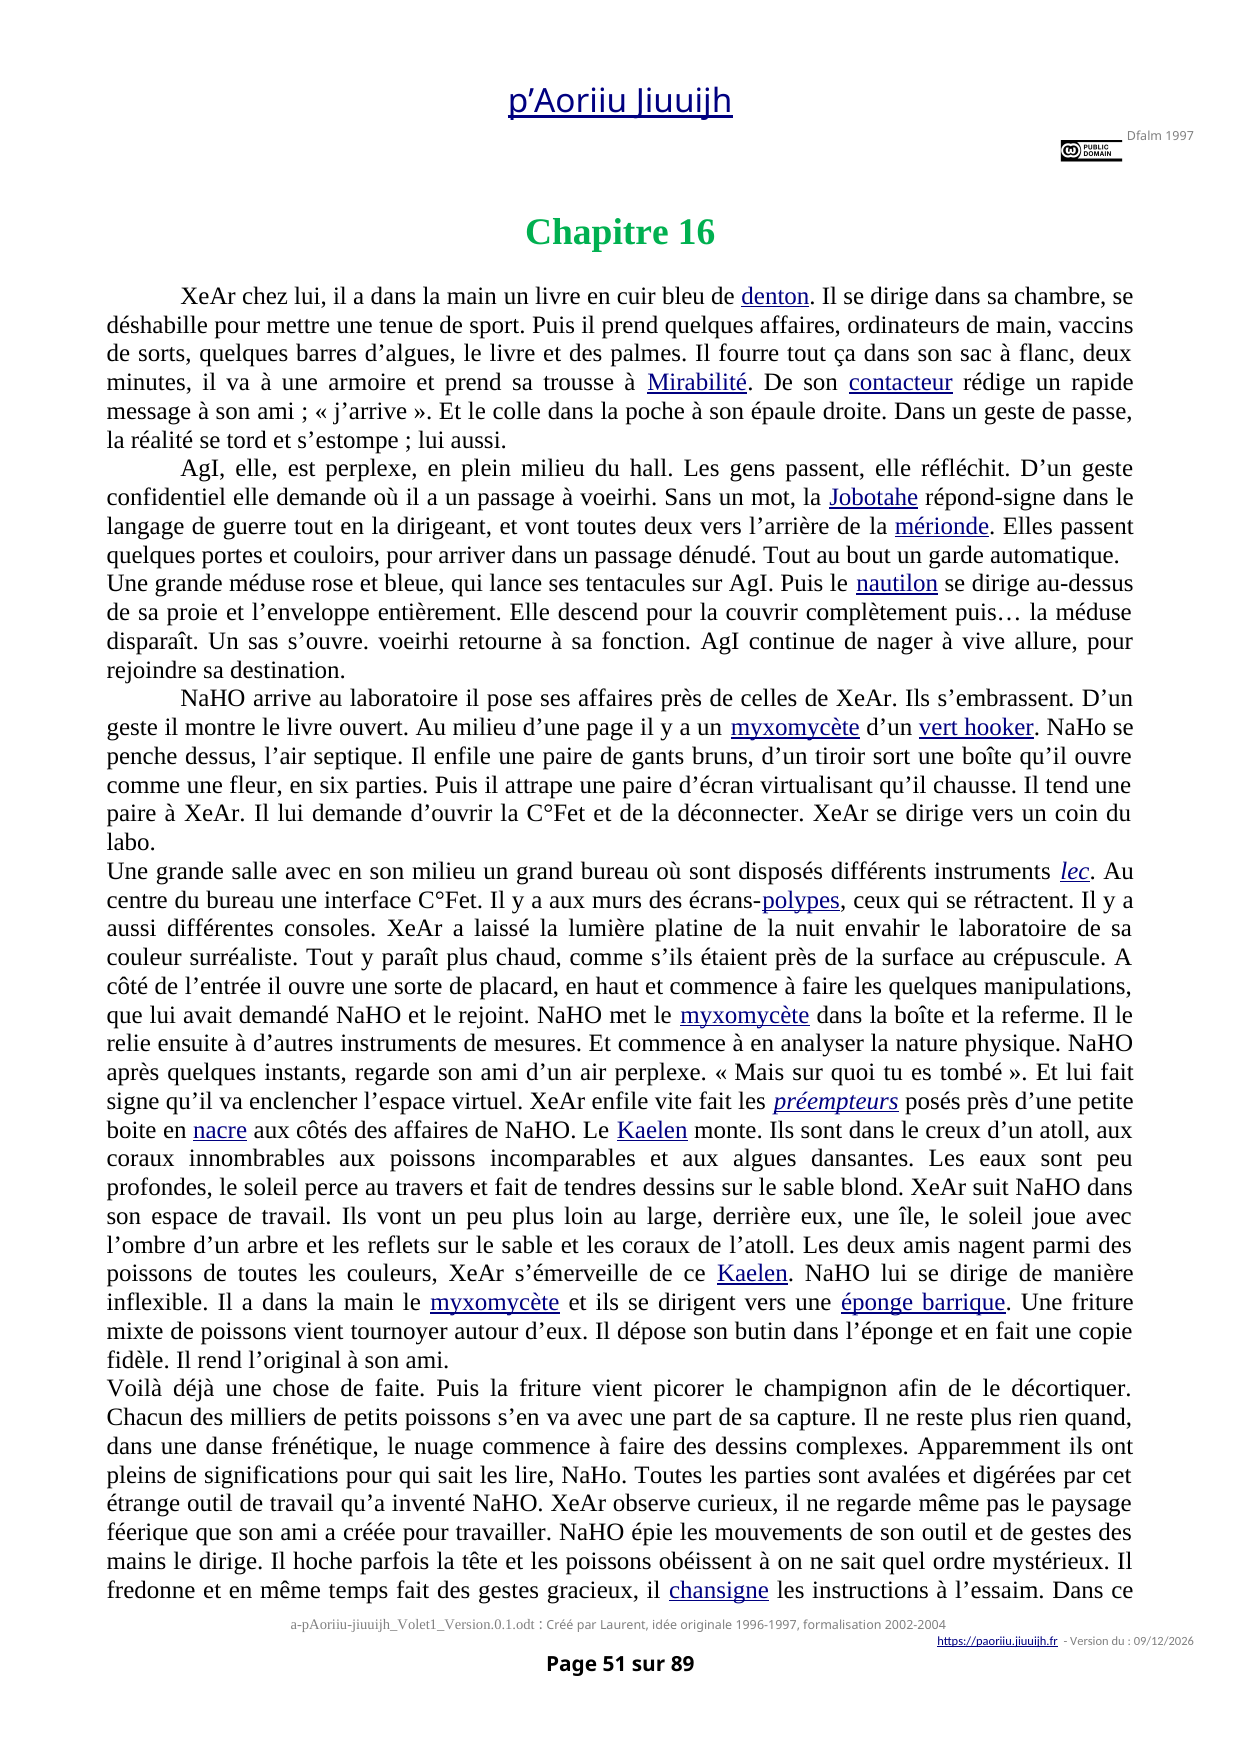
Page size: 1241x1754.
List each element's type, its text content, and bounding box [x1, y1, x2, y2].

text XeAr chez lui, il a dans la main un livre en cuir bleu de denton. Il se dirige dans sa chambre, se déshabille pour mettre une tenue de sport. Puis il prend quelques affaires, ordinateurs de main, vaccins de sorts, quelques barres d’algues, le livre et des palmes. Il fourre tout ça dans son sac à flanc, deux minutes, il va à une armoire et prend sa trousse à Mirabilité. De son contacteur rédige un rapide message à son ami ; « j’arrive ». Et le colle dans la poche à son épaule droite. Dans un geste de passe, la réalité se tord et s’estompe ; lui aussi. [106, 281, 1134, 453]
text AgI, elle, est perplexe, en plein milieu du hall. Les gens passent, elle réfléchit. D’un geste confidentiel elle demande où il a un passage à voeirhi. Sans un mot, la Jobotahe répond-signe dans le langage de guerre tout en la dirigeant, et vont toutes deux vers l’arrière de la mérionde. Elles passent quelques portes et couloirs, pour arriver dans un passage dénudé. Tout au bout un garde automatique. [106, 453, 1134, 568]
text Une grande salle avec en son milieu un grand bureau où sont disposés différents instruments lec. Au centre du bureau une interface C°Fet. Il y a aux murs des écrans-polypes, ceux qui se rétractent. Il y a aussi différentes consoles. XeAr a laissé la lumière platine de la nuit envahir le laboratoire de sa couleur surréaliste. Tout y paraît plus chaud, comme s’ils étaient près de la surface au crépuscule. A côté de l’entrée il ouvre une sorte de placard, en haut et commence à faire les quelques manipulations, que lui avait demandé NaHO et le rejoint. NaHO met le myxomycète dans la boîte et la referme. Il le relie ensuite à d’autres instruments de mesures. Et commence à en analyser la nature physique. NaHO après quelques instants, regarde son ami d’un air perplexe. « Mais sur quoi tu es tombé ». Et lui fait signe qu’il va enclencher l’espace virtuel. XeAr enfile vite fait les préempteurs posés près d’une petite boite en nacre aux côtés des affaires de NaHO. Le Kaelen monte. Ils sont dans le creux d’un atoll, aux coraux innombrables aux poissons incomparables et aux algues dansantes. Les eaux sont peu profondes, le soleil perce au travers et fait de tendres dessins sur le sable blond. XeAr suit NaHO dans son espace de travail. Ils vont un peu plus loin au large, derrière eux, une île, le soleil joue avec l’ombre d’un arbre et les reflets sur le sable et les coraux de l’atoll. Les deux amis nagent parmi des poissons de toutes les couleurs, XeAr s’émerveille de ce Kaelen. NaHO lui se dirige de manière inflexible. Il a dans la main le myxomycète et ils se dirigent vers une éponge barrique. Une friture mixte de poissons vient tournoyer autour d’eux. Il dépose son butin dans l’éponge et en fait une copie fidèle. Il rend l’original à son ami. [106, 856, 1134, 1373]
text Voilà déjà une chose de faite. Puis la friture vient picorer le champignon afin de le décortiquer. Chacun des milliers de petits poissons s’en va avec une part de sa capture. Il ne reste plus rien quand, dans une danse frénétique, le nuage commence à faire des dessins complexes. Apparemment ils ont pleins de significations pour qui sait les lire, NaHo. Toutes les parties sont avalées et digérées par cet étrange outil de travail qu’a inventé NaHO. XeAr observe curieux, il ne regarde même pas le paysage féerique que son ami a créée pour travailler. NaHO épie les mouvements de son outil et de gestes des mains le dirige. Il hoche parfois la tête et les poissons obéissent à on ne sait quel ordre mystérieux. Il fredonne et en même temps fait des gestes gracieux, il chansigne les instructions à l’essaim. Dans ce [106, 1373, 1134, 1603]
text Une grande méduse rose et bleue, qui lance ses tentacules sur AgI. Puis le nautilon se dirige au-dessus de sa proie et l’enveloppe entièrement. Elle descend pour la couvrir complètement puis… la méduse disparaît. Un sas s’ouvre. voeirhi retourne à sa fonction. AgI continue de nager à vive allure, pour rejoindre sa destination. [106, 568, 1134, 683]
text Chapitre 16 [106, 209, 1134, 252]
text NaHO arrive au laboratoire il pose ses affaires près de celles de XeAr. Ils s’embrassent. D’un geste il montre le livre ouvert. Au milieu d’une page il y a un myxomycète d’un vert hooker. NaHo se penche dessus, l’air septique. Il enfile une paire de gants bruns, d’un tiroir sort une boîte qu’il ouvre comme une fleur, en six parties. Puis il attrape une paire d’écran virtualisant qu’il chausse. Il tend une paire à XeAr. Il lui demande d’ouvrir la C°Fet et de la déconnecter. XeAr se dirige vers un coin du labo. [106, 683, 1134, 856]
